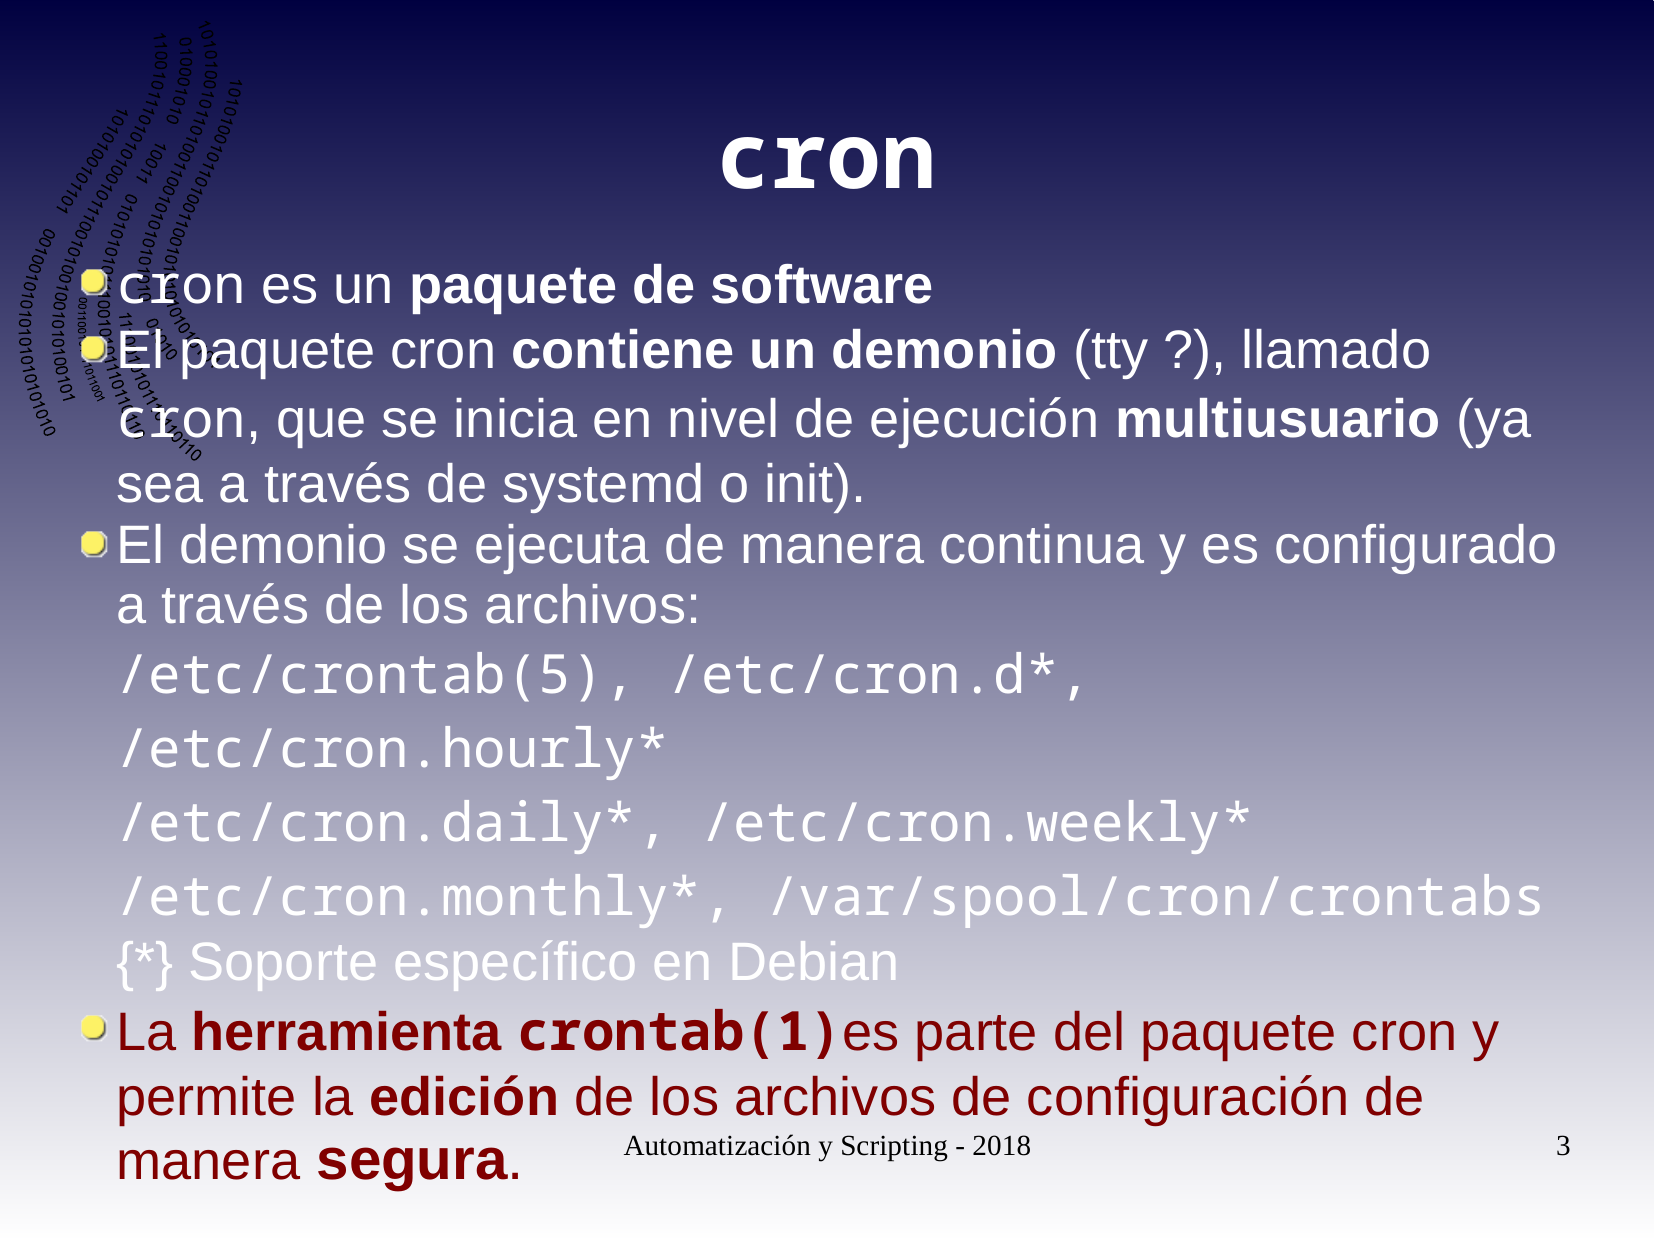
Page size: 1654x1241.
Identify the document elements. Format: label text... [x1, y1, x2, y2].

picture [18, 20, 243, 461]
title cron [243, 49, 1571, 237]
text_box cron es un paquete de software El paquete cron contiene un demonio (tty ?), llamado cron, que se inicia en nivel de ejecución multiusuario (ya sea a través de systemd o init). El demonio se ejecuta de manera continua y es configurado a través de los archivos: /etc/crontab(5), /etc/cron.d*, /etc/cron.hourly* /etc/cron.daily*, /etc/cron.weekly* /etc/cron.monthly*, /var/spool/cron/crontabs {*} Soporte específico en Debian La herramienta crontab(1)es parte del paquete cron y permite la edición de los archivos de configuración de manera segura. [65, 237, 1588, 1179]
